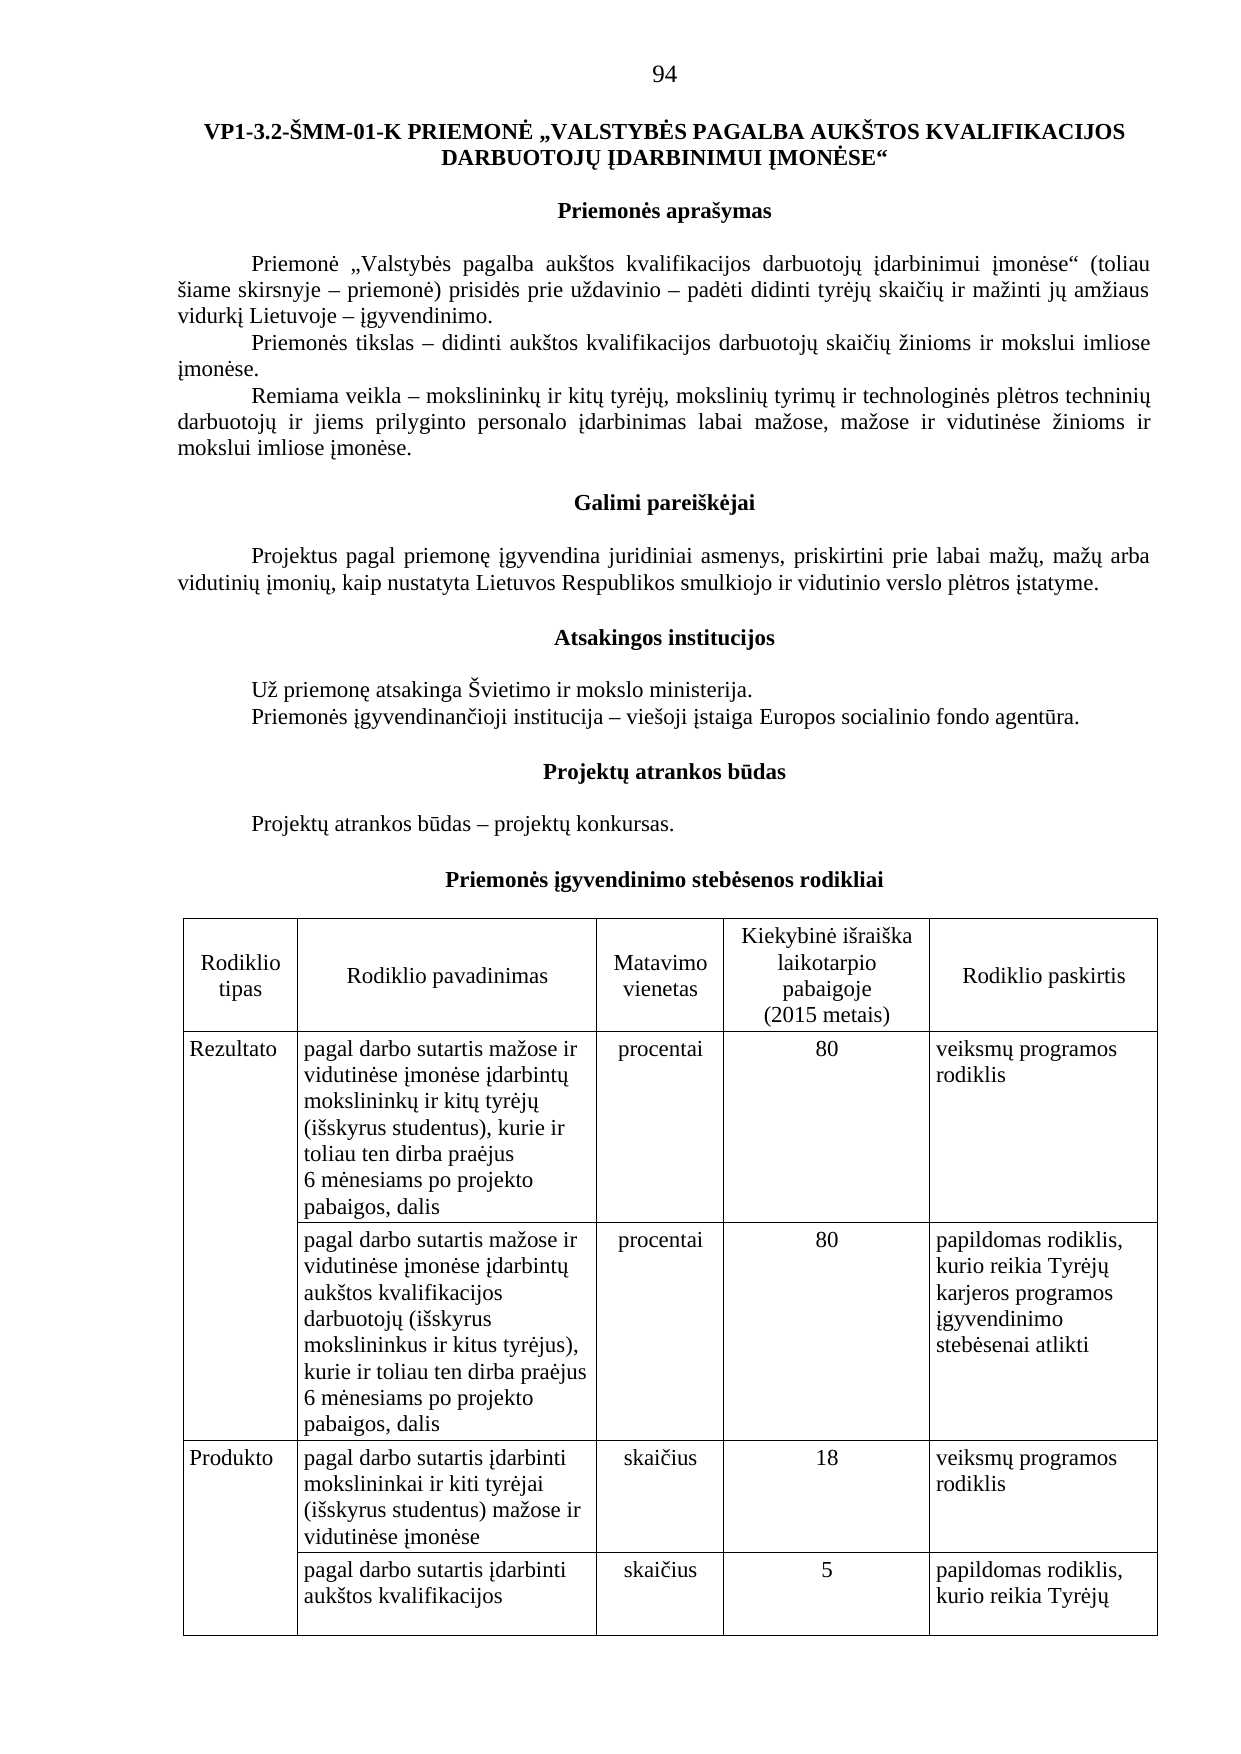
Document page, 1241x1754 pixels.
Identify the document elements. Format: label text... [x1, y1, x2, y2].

table_cell Produkto [184, 1441, 297, 1635]
table_cell procentai [597, 1032, 723, 1222]
table_cell veiksmų programos rodiklis [930, 1441, 1157, 1552]
table_cell Rezultato [184, 1032, 297, 1440]
table_cell 5 [724, 1553, 929, 1635]
text Už priemonę atsakinga Švietimo ir mokslo ministerija. [177, 676, 1152, 703]
table_header Kiekybinė išraiška laikotarpio pabaigoje (2015 metais) [724, 919, 929, 1031]
text Projektus pagal priemonę įgyvendina juridiniai asmenys, priskirtini prie labai mažų, mažų arba vidutinių įmonių, kaip nustatyta Lietuvos Respublikos smulkiojo ir vidutinio verslo plėtros įstatyme. [177, 542, 1152, 595]
text Priemonės aprašymas [177, 197, 1152, 223]
text Priemonės įgyvendinančioji institucija – viešoji įstaiga Europos socialinio fondo agentūra. [177, 703, 1152, 729]
table_cell skaičius [597, 1441, 723, 1552]
table_header Rodiklio pavadinimas [298, 919, 596, 1031]
text Remiama veikla – mokslininkų ir kitų tyrėjų, mokslinių tyrimų ir technologinės plėtros techninių darbuotojų ir jiems prilyginto personalo įdarbinimas labai mažose, mažose ir vidutinėse žinioms ir mokslui imliose įmonėse. [177, 382, 1152, 461]
table_header Rodiklio paskirtis [930, 919, 1157, 1031]
table_header Matavimo vienetas [597, 919, 723, 1031]
table_cell pagal darbo sutartis įdarbinti aukštos kvalifikacijos [298, 1553, 596, 1635]
text Projektų atrankos būdas – projektų konkursas. [177, 811, 1152, 837]
table_cell pagal darbo sutartis įdarbinti mokslininkai ir kiti tyrėjai (išskyrus studentus) mažose ir vidutinėse įmonėse [298, 1441, 596, 1552]
text Atsakingos institucijos [177, 624, 1152, 650]
table_cell skaičius [597, 1553, 723, 1635]
table_cell papildomas rodiklis, kurio reikia Tyrėjų karjeros programos įgyvendinimo stebėsenai atlikti [930, 1223, 1157, 1440]
table_cell 80 [724, 1032, 929, 1222]
table_header Rodiklio tipas [184, 919, 297, 1031]
text Priemonės tikslas – didinti aukštos kvalifikacijos darbuotojų skaičių žinioms ir mokslui imliose įmonėse. [177, 329, 1152, 382]
text Galimi pareiškėjai [177, 489, 1152, 516]
table_cell papildomas rodiklis, kurio reikia Tyrėjų [930, 1553, 1157, 1635]
table_cell pagal darbo sutartis mažose ir vidutinėse įmonėse įdarbintų aukštos kvalifikacijos darbuotojų (išskyrus mokslininkus ir kitus tyrėjus), kurie ir toliau ten dirba praėjus 6 mėnesiams po projekto pabaigos, dalis [298, 1223, 596, 1440]
text Projektų atrankos būdas [177, 758, 1152, 784]
table_cell veiksmų programos rodiklis [930, 1032, 1157, 1222]
table_cell pagal darbo sutartis mažose ir vidutinėse įmonėse įdarbintų mokslininkų ir kitų tyrėjų (išskyrus studentus), kurie ir toliau ten dirba praėjus 6 mėnesiams po projekto pabaigos, dalis [298, 1032, 596, 1222]
text VP1-3.2-ŠMM-01-K priemonė „Valstybės pagalba AUKŠTOS KVALIFIKACIJOS DARBUOTOJŲ įdarbinimui įmonėse“ [177, 118, 1152, 171]
table_cell 18 [724, 1441, 929, 1552]
text Priemonės įgyvendinimo stebėsenos rodikliai [177, 866, 1152, 892]
text Priemonė „Valstybės pagalba aukštos kvalifikacijos darbuotojų įdarbinimui įmonėse“ (toliau šiame skirsnyje – priemonė) prisidės prie uždavinio – padėti didinti tyrėjų skaičių ir mažinti jų amžiaus vidurkį Lietuvoje – įgyvendinimo. [177, 250, 1152, 329]
table_cell procentai [597, 1223, 723, 1440]
table_cell 80 [724, 1223, 929, 1440]
